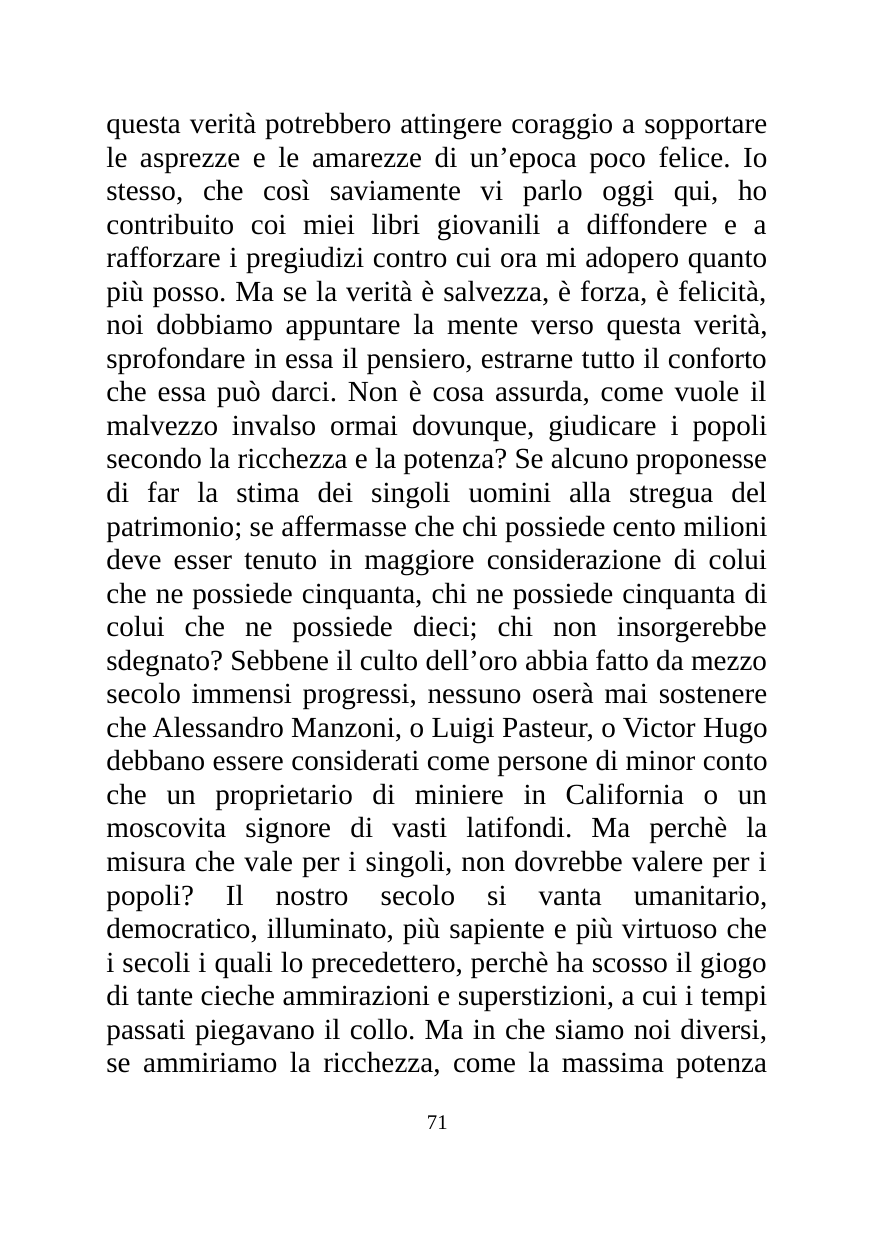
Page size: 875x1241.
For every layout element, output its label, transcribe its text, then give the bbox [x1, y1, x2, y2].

text questa verità potrebbero attingere coraggio a sopportare le asprezze e le amarezze di un’epoca poco felice. Io stesso, che così saviamente vi parlo oggi qui, ho contribuito coi miei libri giovanili a diffondere e a rafforzare i pregiudizi contro cui ora mi adopero quanto più posso. Ma se la verità è salvezza, è forza, è felicità, noi dobbiamo appuntare la mente verso questa verità, sprofondare in essa il pensiero, estrarne tutto il conforto che essa può darci. Non è cosa assurda, come vuole il malvezzo invalso ormai dovunque, giudicare i popoli secondo la ricchezza e la potenza? Se alcuno proponesse di far la stima dei singoli uomini alla stregua del patrimonio; se affermasse che chi possiede cento milioni deve esser tenuto in maggiore considerazione di colui che ne possiede cinquanta, chi ne possiede cinquanta di colui che ne possiede dieci; chi non insorgerebbe sdegnato? Sebbene il culto dell’oro abbia fatto da mezzo secolo immensi progressi, nessuno oserà mai sostenere che Alessandro Manzoni, o Luigi Pasteur, o Victor Hugo debbano essere considerati come persone di minor conto che un proprietario di miniere in California o un moscovita signore di vasti latifondi. Ma perchè la misura che vale per i singoli, non dovrebbe valere per i popoli? Il nostro secolo si vanta umanitario, democratico, illuminato, più sapiente e più virtuoso che i secoli i quali lo precedettero, perchè ha scosso il giogo di tante cieche ammirazioni e superstizioni, a cui i tempi passati piegavano il collo. Ma in che siamo noi diversi, se ammiriamo la ricchezza, come la massima potenza [106, 106, 768, 1079]
